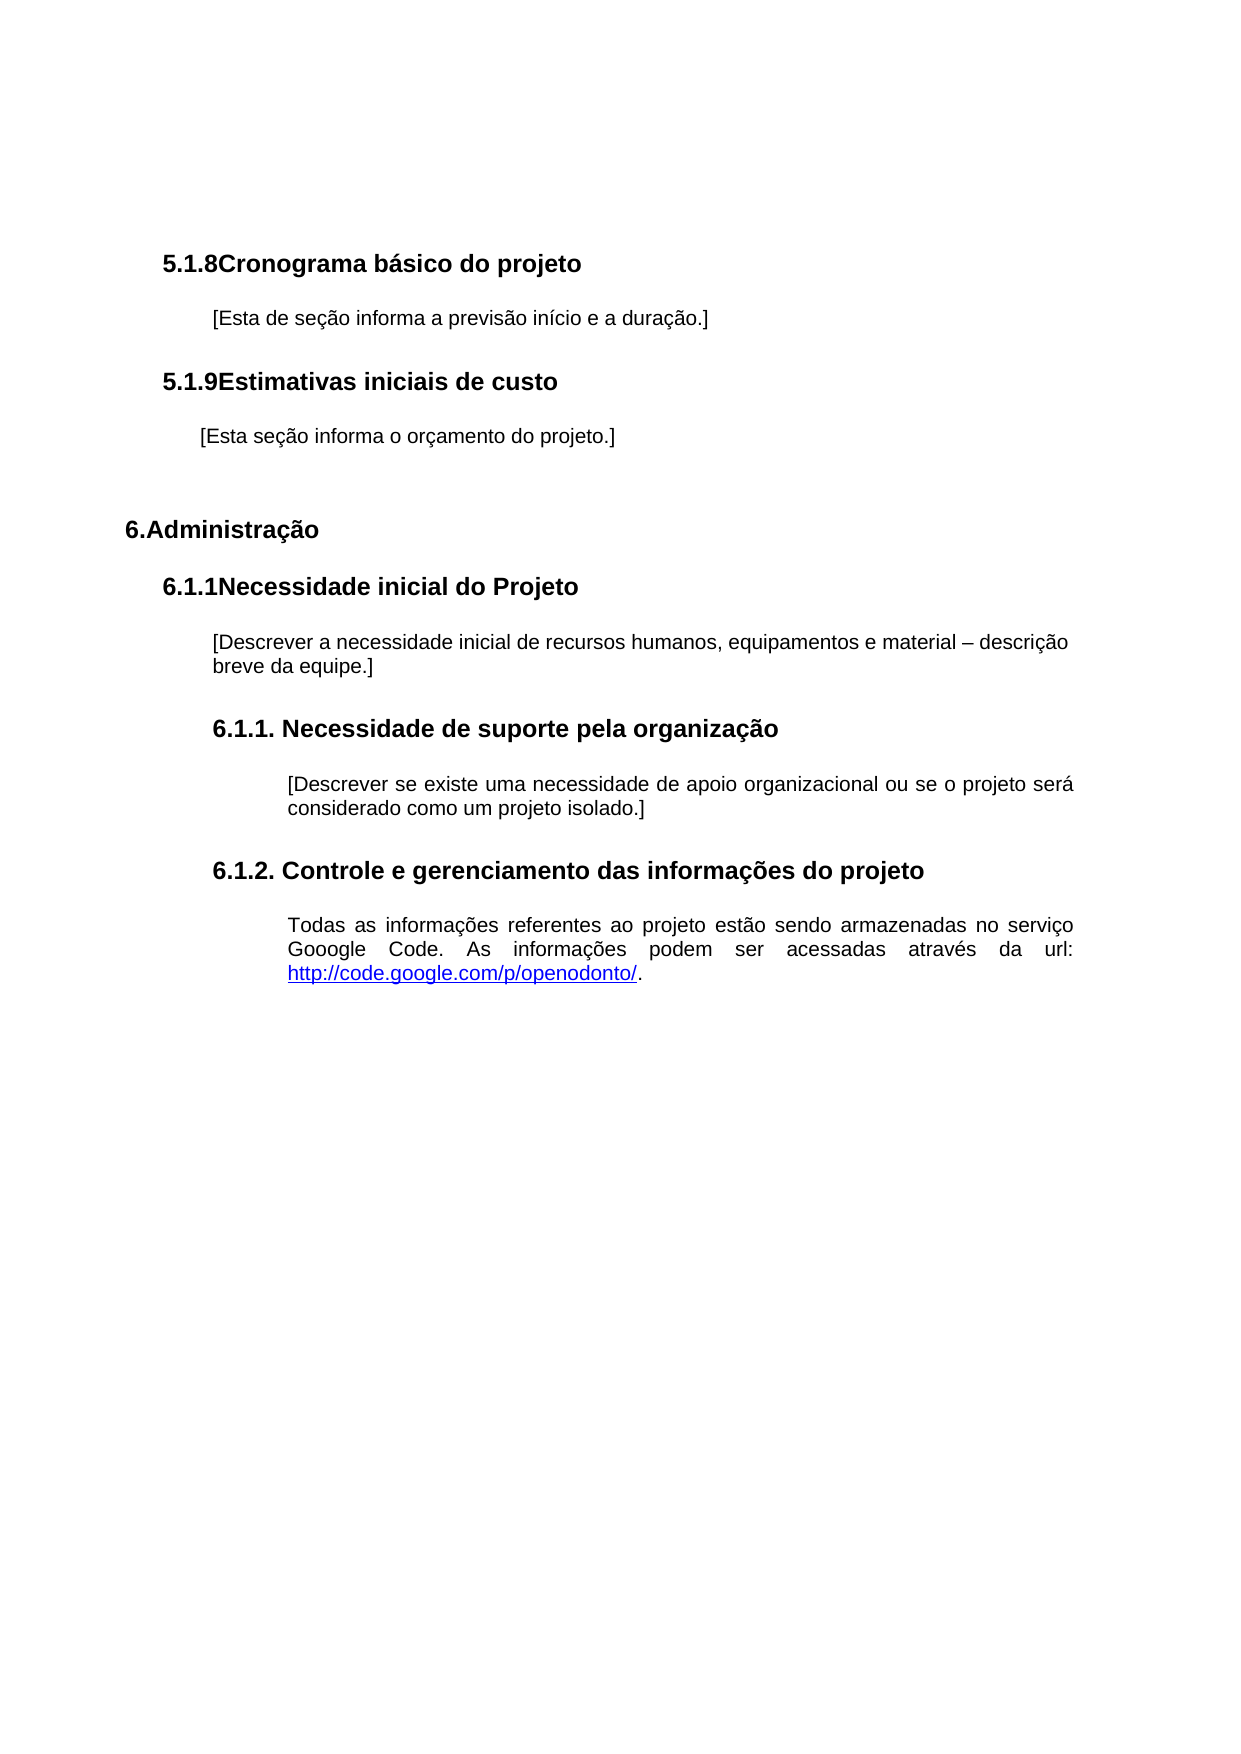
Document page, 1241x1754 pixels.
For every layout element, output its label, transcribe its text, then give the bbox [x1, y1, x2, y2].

table_cell [280, 155, 575, 191]
text 6.1.1. Necessidade de suporte pela organização [212, 714, 1075, 743]
text [Esta seção informa o orçamento do projeto.] [200, 424, 1075, 448]
text Todas as informações referentes ao projeto estão sendo armazenadas no serviço Gooogle Code. As informações podem ser acessadas através da url: http://code.google.com/p/openodonto/. [287, 913, 1075, 985]
subtitle Administração [125, 514, 1075, 543]
subtitle Necessidade inicial do Projeto [162, 572, 1075, 601]
text [Esta de seção informa a previsão início e a duração.] [212, 306, 1075, 330]
text [Descrever se existe uma necessidade de apoio organizacional ou se o projeto será considerado como um projeto isolado.] [287, 771, 1075, 819]
table_cell [205, 155, 280, 191]
text 6.1.2. Controle e gerenciamento das informações do projeto [212, 856, 1075, 884]
table_cell [205, 118, 280, 154]
subtitle Cronograma básico do projeto [162, 248, 1075, 277]
text [Descrever a necessidade inicial de recursos humanos, equipamentos e material – descrição breve da equipe.] [212, 629, 1075, 677]
table_cell [280, 118, 575, 154]
subtitle Estimativas iniciais de custo [162, 366, 1075, 395]
